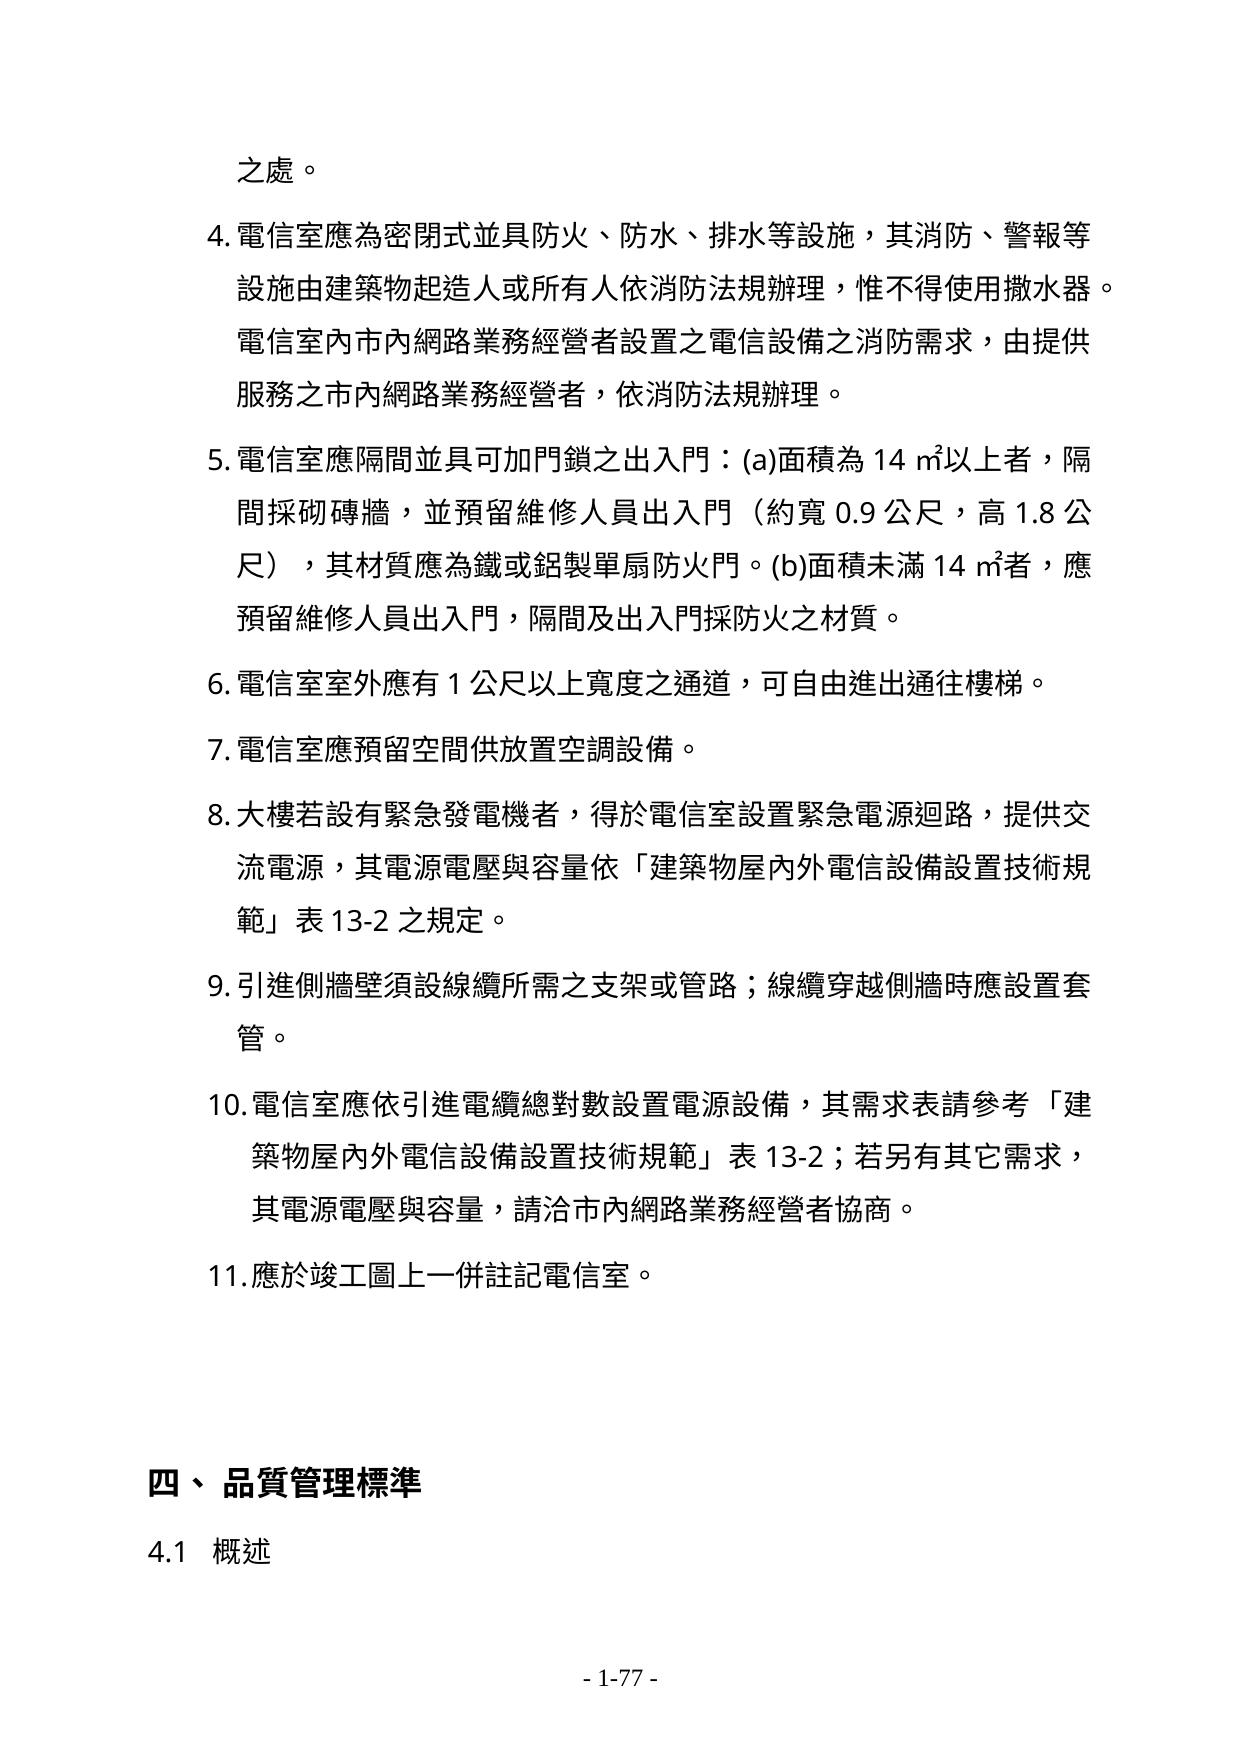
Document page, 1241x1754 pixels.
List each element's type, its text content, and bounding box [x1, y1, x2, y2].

subtitle 9. 引進側牆壁須設線纜所需之支架或管路；線纜穿越側牆時應設置套管。 [207, 963, 1092, 1058]
subtitle 10. 電信室應依引進電纜總對數設置電源設備，其需求表請參考「建築物屋內外電信設備設置技術規範」表13-2；若另有其它需求，其電源電壓與容量，請洽市內網路業務經營者協商。 [207, 1081, 1092, 1229]
subtitle 11. 應於竣工圖上一併註記電信室。 [207, 1252, 1092, 1295]
subtitle 6. 電信室室外應有1公尺以上寬度之通道，可自由進出通往樓梯。 [207, 661, 1092, 703]
subtitle 5. 電信室應隔間並具可加門鎖之出入門：(a)面積為14 ㎡以上者，隔間採砌磚牆，並預留維修人員出入門（約寬0.9公尺，高1.8公尺），其材質應為鐵或鋁製單扇防火門。(b)面積未滿14 ㎡者，應預留維修人員出入門，隔間及出入門採防火之材質。 [207, 437, 1092, 638]
subtitle 4. 電信室應為密閉式並具防火、防水、排水等設施，其消防、警報等設施由建築物起造人或所有人依消防法規辦理，惟不得使用撒水器。電信室內市內網路業務經營者設置之電信設備之消防需求，由提供服務之市內網路業務經營者，依消防法規辦理。 [207, 213, 1092, 414]
subtitle 之處。 [207, 148, 1092, 190]
subtitle 4.1 概述 [148, 1529, 1092, 1571]
subtitle 品質管理標準 [148, 1456, 1092, 1504]
subtitle 7. 電信室應預留空間供放置空調設備。 [207, 726, 1092, 769]
subtitle 8. 大樓若設有緊急發電機者，得於電信室設置緊急電源迴路，提供交流電源，其電源電壓與容量依「建築物屋內外電信設備設置技術規範」表13-2 之規定。 [207, 792, 1092, 940]
